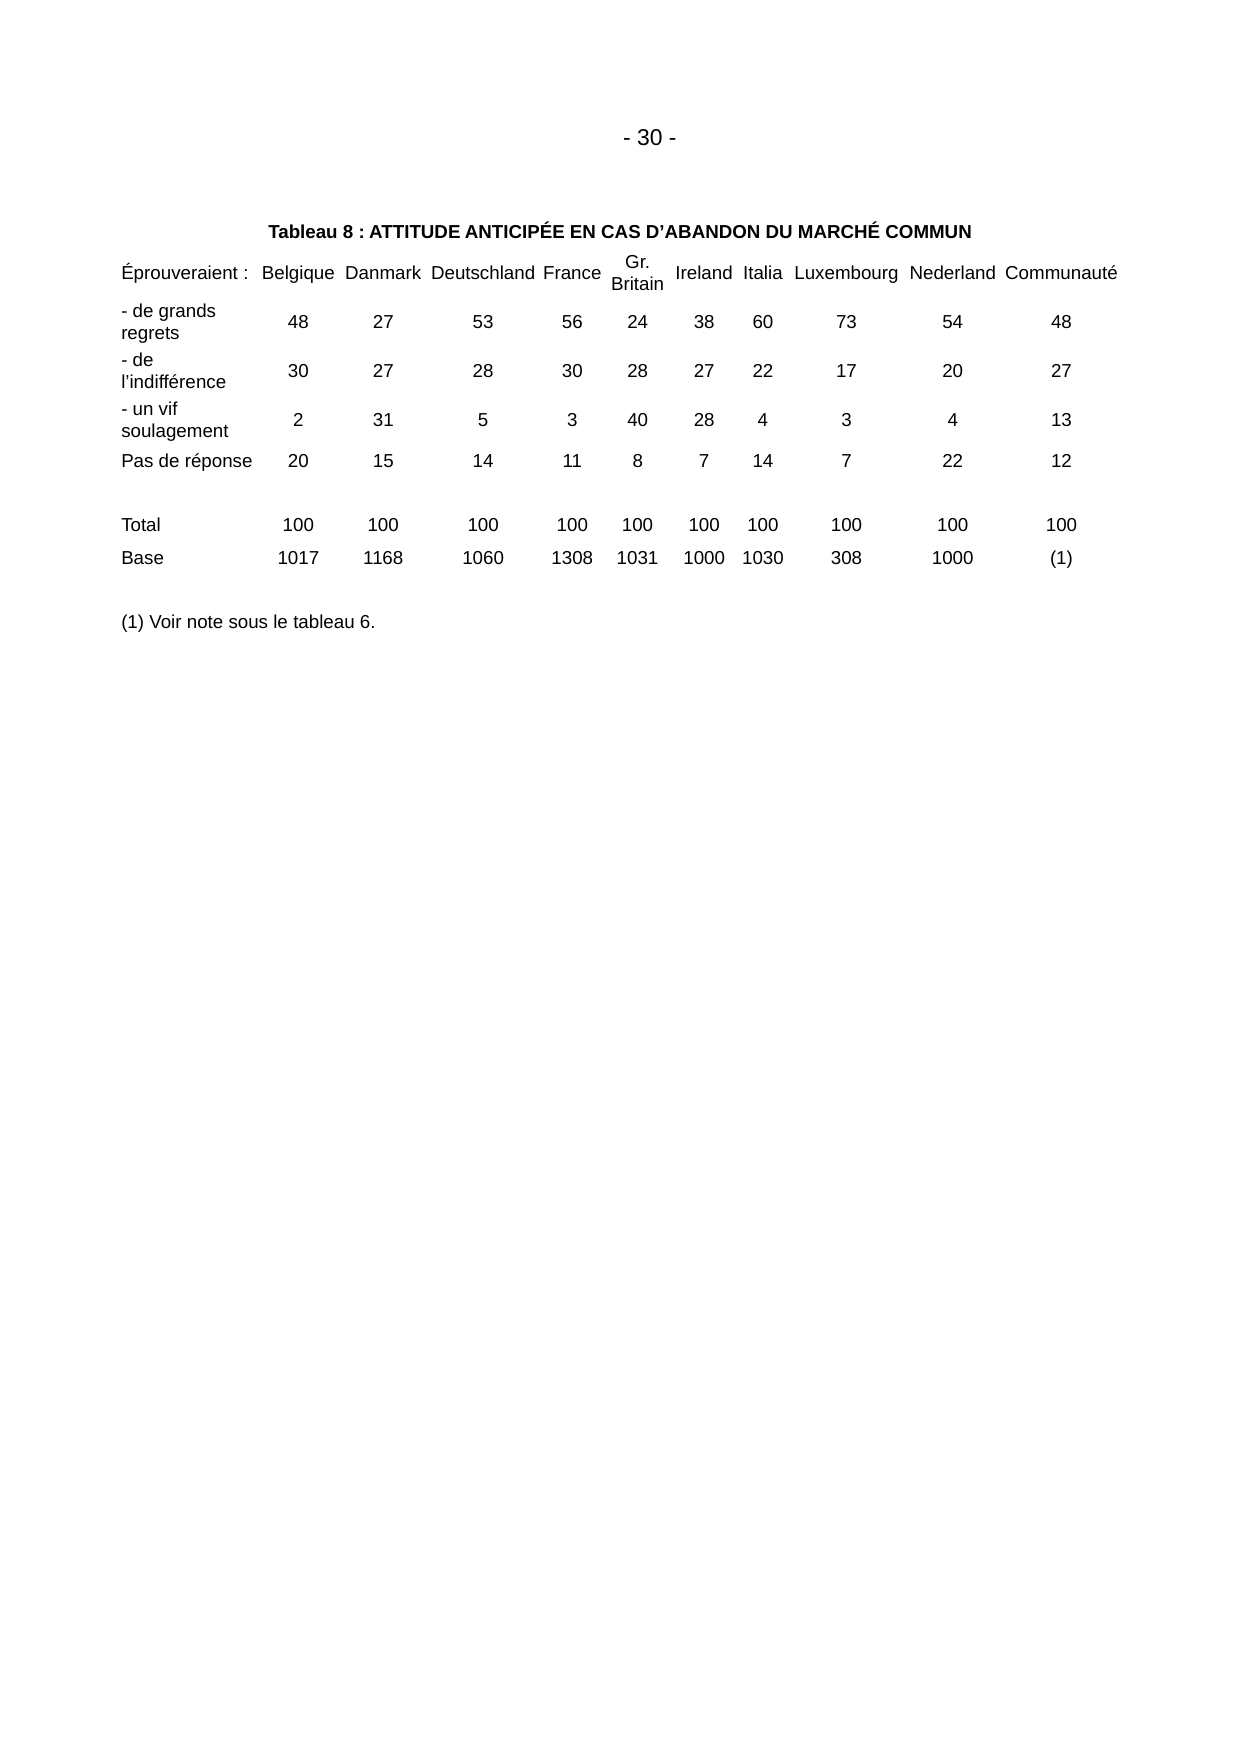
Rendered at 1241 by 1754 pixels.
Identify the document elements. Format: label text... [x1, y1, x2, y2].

table_cell 53 [426, 297, 539, 346]
table_cell Danmark [340, 248, 426, 297]
table_cell France [540, 248, 604, 297]
table_cell 27 [670, 346, 737, 395]
table_cell 22 [738, 346, 788, 395]
table_cell 100 [1000, 509, 1122, 541]
table_cell Deutschland [426, 248, 539, 297]
table_cell 38 [670, 297, 737, 346]
table_cell 28 [426, 346, 539, 395]
table_cell [905, 574, 1000, 606]
table_cell 28 [670, 395, 737, 444]
table_cell 60 [738, 297, 788, 346]
table_cell [540, 476, 604, 509]
table_cell [426, 476, 539, 509]
table_cell 11 [540, 444, 604, 476]
table_cell 1168 [340, 541, 426, 573]
table_cell (1) Voir note sous le tableau 6. [118, 606, 1122, 638]
table_cell - de l’indifférence [118, 346, 256, 395]
table_cell 100 [426, 509, 539, 541]
table_cell [738, 476, 788, 509]
table_cell [905, 476, 1000, 509]
table_cell Communauté [1000, 248, 1122, 297]
table_cell 48 [256, 297, 340, 346]
table_cell 7 [670, 444, 737, 476]
table_cell 17 [788, 346, 904, 395]
table_cell 1017 [256, 541, 340, 573]
table_cell [1000, 476, 1122, 509]
table_cell Nederland [905, 248, 1000, 297]
table_cell 100 [905, 509, 1000, 541]
table_cell 3 [788, 395, 904, 444]
table_cell 73 [788, 297, 904, 346]
table_cell 100 [340, 509, 426, 541]
table_cell - de grands regrets [118, 297, 256, 346]
table_cell [256, 574, 340, 606]
table_cell [340, 574, 426, 606]
table_cell [426, 574, 539, 606]
table_cell [604, 574, 670, 606]
table_cell 48 [1000, 297, 1122, 346]
table_cell Total [118, 509, 256, 541]
table_cell 13 [1000, 395, 1122, 444]
table_cell 30 [540, 346, 604, 395]
table_cell 54 [905, 297, 1000, 346]
table_cell [540, 574, 604, 606]
table_cell 56 [540, 297, 604, 346]
table_cell 14 [426, 444, 539, 476]
table_cell 308 [788, 541, 904, 573]
table_cell [604, 476, 670, 509]
table_cell [670, 476, 737, 509]
table_cell 28 [604, 346, 670, 395]
table_cell 7 [788, 444, 904, 476]
table_cell [738, 574, 788, 606]
table_cell 27 [1000, 346, 1122, 395]
table_cell Éprouveraient : [118, 248, 256, 297]
table_cell 40 [604, 395, 670, 444]
table_cell Luxembourg [788, 248, 904, 297]
table_cell 20 [256, 444, 340, 476]
table_cell 100 [604, 509, 670, 541]
table_cell 1000 [905, 541, 1000, 573]
table_cell [118, 574, 256, 606]
table_cell 1000 [670, 541, 737, 573]
table_cell 5 [426, 395, 539, 444]
table_cell 27 [340, 346, 426, 395]
table_cell [1000, 574, 1122, 606]
table_cell (1) [1000, 541, 1122, 573]
table_cell [788, 476, 904, 509]
table_cell Italia [738, 248, 788, 297]
table_cell 22 [905, 444, 1000, 476]
table_cell 15 [340, 444, 426, 476]
table_cell 1308 [540, 541, 604, 573]
table_cell 20 [905, 346, 1000, 395]
table_cell 3 [540, 395, 604, 444]
table_cell 100 [540, 509, 604, 541]
table_cell 4 [738, 395, 788, 444]
table_cell 14 [738, 444, 788, 476]
table_cell - un vif soulagement [118, 395, 256, 444]
table_cell 1030 [738, 541, 788, 573]
table_cell 2 [256, 395, 340, 444]
table_cell Ireland [670, 248, 737, 297]
table_cell 31 [340, 395, 426, 444]
table_cell [788, 574, 904, 606]
table_cell Pas de réponse [118, 444, 256, 476]
table_cell Belgique [256, 248, 340, 297]
table_cell 1060 [426, 541, 539, 573]
table_cell 8 [604, 444, 670, 476]
table_cell 1031 [604, 541, 670, 573]
table_cell 30 [256, 346, 340, 395]
table_cell 27 [340, 297, 426, 346]
table_cell 4 [905, 395, 1000, 444]
table_cell 100 [670, 509, 737, 541]
table_cell 100 [738, 509, 788, 541]
table_cell 12 [1000, 444, 1122, 476]
table_cell [670, 574, 737, 606]
table_header Tableau 8 : ATTITUDE ANTICIPÉE EN CAS D’ABANDON DU MARCHÉ COMMUN [118, 216, 1122, 248]
table_cell 100 [788, 509, 904, 541]
table_cell 100 [256, 509, 340, 541]
table_cell 24 [604, 297, 670, 346]
table_cell [256, 476, 340, 509]
table_cell [118, 476, 256, 509]
table_cell [340, 476, 426, 509]
table_cell Base [118, 541, 256, 573]
table_cell Gr. Britain [604, 248, 670, 297]
